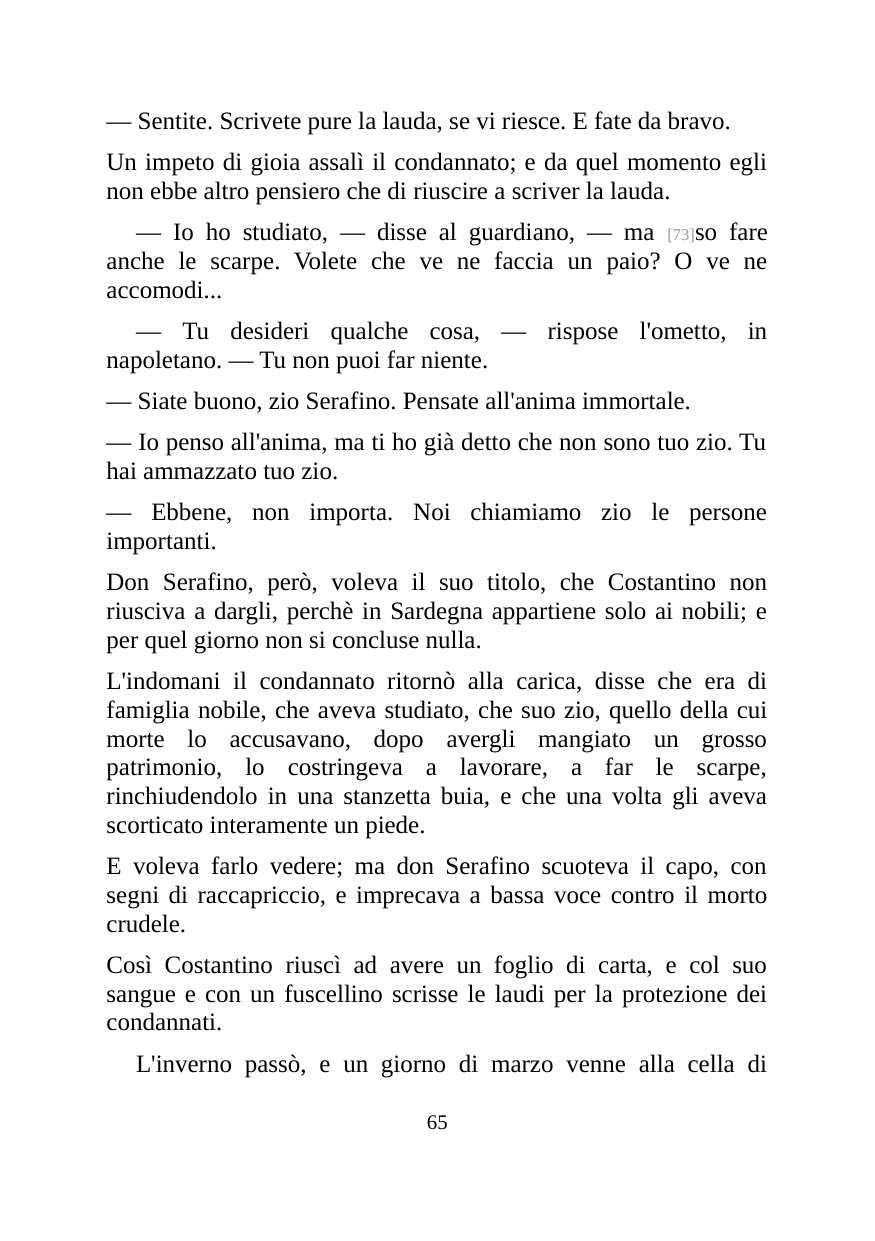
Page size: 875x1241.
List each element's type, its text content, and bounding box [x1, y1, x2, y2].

text Un impeto di gioia assalì il condannato; e da quel momento egli non ebbe altro pensiero che di riuscire a scriver la lauda. [106, 147, 768, 205]
text ― Siate buono, zio Serafino. Pensate all'anima immortale. [106, 386, 768, 415]
text Così Costantino riuscì ad avere un foglio di carta, e col suo sangue e con un fuscellino scrisse le laudi per la protezione dei condannati. [106, 950, 768, 1036]
text E voleva farlo vedere; ma don Serafino scuoteva il capo, con segni di raccapriccio, e imprecava a bassa voce contro il morto crudele. [106, 851, 768, 937]
text ― Sentite. Scrivete pure la lauda, se vi riesce. E fate da bravo. [106, 106, 768, 135]
text L'inverno passò, e un giorno di marzo venne alla cella di [106, 1049, 768, 1077]
text ― Io ho studiato, ― disse al guardiano, ― ma [73]so fare anche le scarpe. Volete che ve ne faccia un paio? O ve ne accomodi... [106, 217, 768, 304]
text ― Tu desideri qualche cosa, ― rispose l'ometto, in napoletano. ― Tu non puoi far niente. [106, 316, 768, 374]
text ― Io penso all'anima, ma ti ho già detto che non sono tuo zio. Tu hai ammazzato tuo zio. [106, 427, 768, 485]
text L'indomani il condannato ritornò alla carica, disse che era di famiglia nobile, che aveva studiato, che suo zio, quello della cui morte lo accusavano, dopo avergli mangiato un grosso patrimonio, lo costringeva a lavorare, a far le scarpe, rinchiudendolo in una stanzetta buia, e che una volta gli aveva scorticato interamente un piede. [106, 666, 768, 839]
text Don Serafino, però, voleva il suo titolo, che Costantino non riusciva a dargli, perchè in Sardegna appartiene solo ai nobili; e per quel giorno non si concluse nulla. [106, 567, 768, 654]
text ― Ebbene, non importa. Noi chiamiamo zio le persone importanti. [106, 497, 768, 555]
